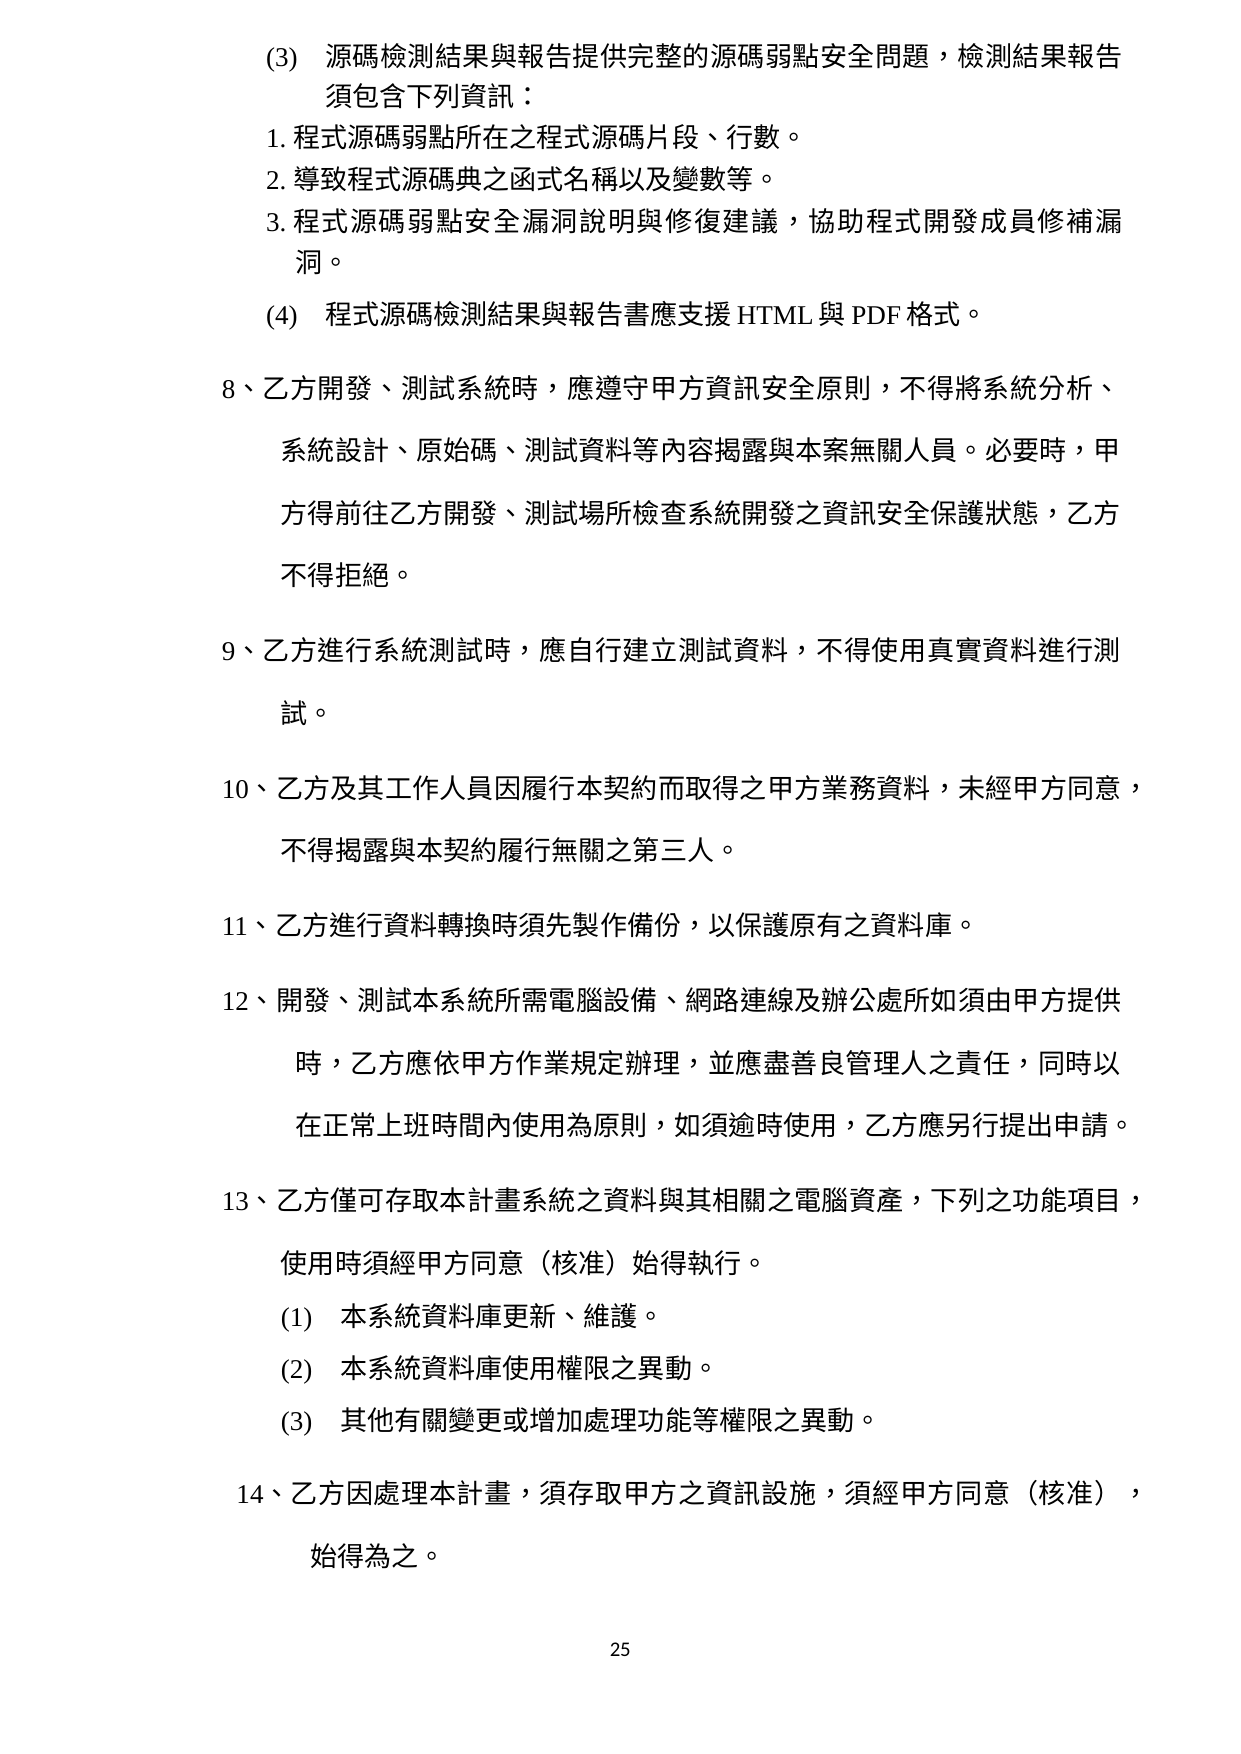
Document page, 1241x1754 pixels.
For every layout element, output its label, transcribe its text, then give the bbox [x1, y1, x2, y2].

list 其他有關變更或增加處理功能等權限之異動。 [281, 1398, 1122, 1438]
list 乙方僅可存取本計畫系統之資料與其相關之電腦資產，下列之功能項目，使用時須經甲方同意（核准）始得執行。 [222, 1157, 1122, 1282]
list 乙方進行系統測試時，應自行建立測試資料，不得使用真實資料進行測試。 [222, 607, 1122, 732]
list 本系統資料庫使用權限之異動。 [281, 1347, 1122, 1386]
list 程式源碼弱點安全漏洞說明與修復建議，協助程式開發成員修補漏洞。 [266, 197, 1122, 281]
list 源碼檢測結果與報告提供完整的源碼弱點安全問題，檢測結果報告須包含下列資訊： [266, 35, 1122, 114]
list 乙方因處理本計畫，須存取甲方之資訊設施，須經甲方同意（核准），始得為之。 [236, 1450, 1122, 1575]
list 程式源碼檢測結果與報告書應支援HTML與PDF格式。 [266, 293, 1122, 332]
list 程式源碼弱點所在之程式源碼片段、行數。 [266, 114, 1122, 156]
list 本系統資料庫更新、維護。 [281, 1295, 1122, 1334]
list 乙方及其工作人員因履行本契約而取得之甲方業務資料，未經甲方同意，不得揭露與本契約履行無關之第三人。 [222, 745, 1122, 870]
list 乙方進行資料轉換時須先製作備份，以保護原有之資料庫。 [222, 882, 1122, 945]
list 開發、測試本系統所需電腦設備、網路連線及辦公處所如須由甲方提供時，乙方應依甲方作業規定辦理，並應盡善良管理人之責任，同時以在正常上班時間內使用為原則，如須逾時使用，乙方應另行提出申請。 [222, 957, 1122, 1145]
list 導致程式源碼典之函式名稱以及變數等。 [266, 156, 1122, 197]
list 乙方開發、測試系統時，應遵守甲方資訊安全原則，不得將系統分析、系統設計、原始碼、測試資料等內容揭露與本案無關人員。必要時，甲方得前往乙方開發、測試場所檢查系統開發之資訊安全保護狀態，乙方不得拒絕。 [222, 345, 1122, 595]
